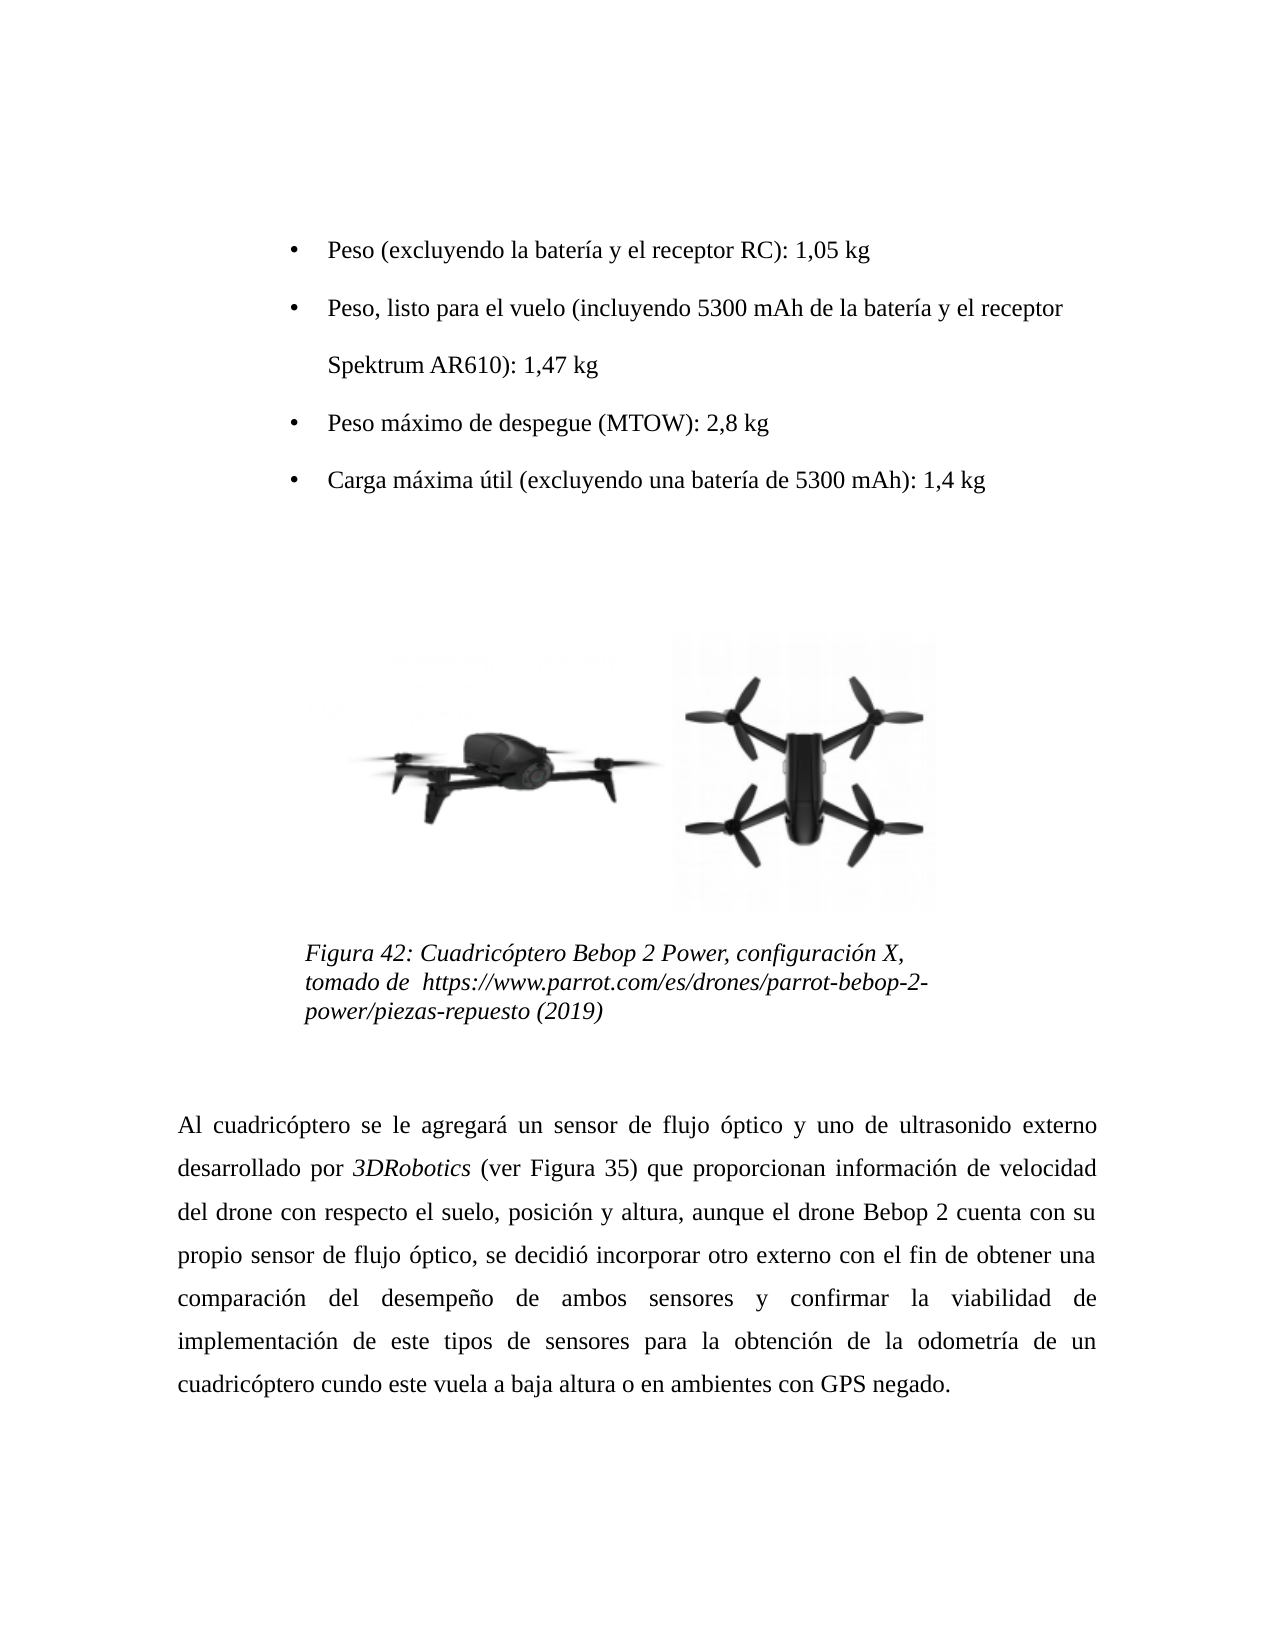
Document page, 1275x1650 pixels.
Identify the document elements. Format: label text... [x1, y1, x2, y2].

list Carga máxima útil (excluyendo una batería de 5300 mAh): 1,4 kg [290, 465, 1098, 494]
list Peso, listo para el vuelo (incluyendo 5300 mAh de la batería y el receptor Spektrum AR610): 1,47 kg [290, 293, 1098, 379]
text Figura 42: Cuadricóptero Bebop 2 Power, configuración X, tomado de https://www.parrot.com/es/drones/parrot-bebop-2-power/piezas-repuesto (2019) [305, 912, 936, 1024]
picture [304, 633, 936, 912]
list Peso (excluyendo la batería y el receptor RC): 1,05 kg [290, 235, 1098, 264]
list Peso máximo de despegue (MTOW): 2,8 kg [290, 408, 1098, 437]
text Al cuadricóptero se le agregará un sensor de flujo óptico y uno de ultrasonido externo desarrollado por 3DRobotics (ver Figura 35) que proporcionan información de velocidad del drone con respecto el suelo, posición y altura, aunque el drone Bebop 2 cuenta con su propio sensor de flujo óptico, se decidió incorporar otro externo con el fin de obtener una comparación del desempeño de ambos sensores y confirmar la viabilidad de implementación de este tipos de sensores para la obtención de la odometría de un cuadricóptero cundo este vuela a baja altura o en ambientes con GPS negado. [177, 1110, 1098, 1398]
